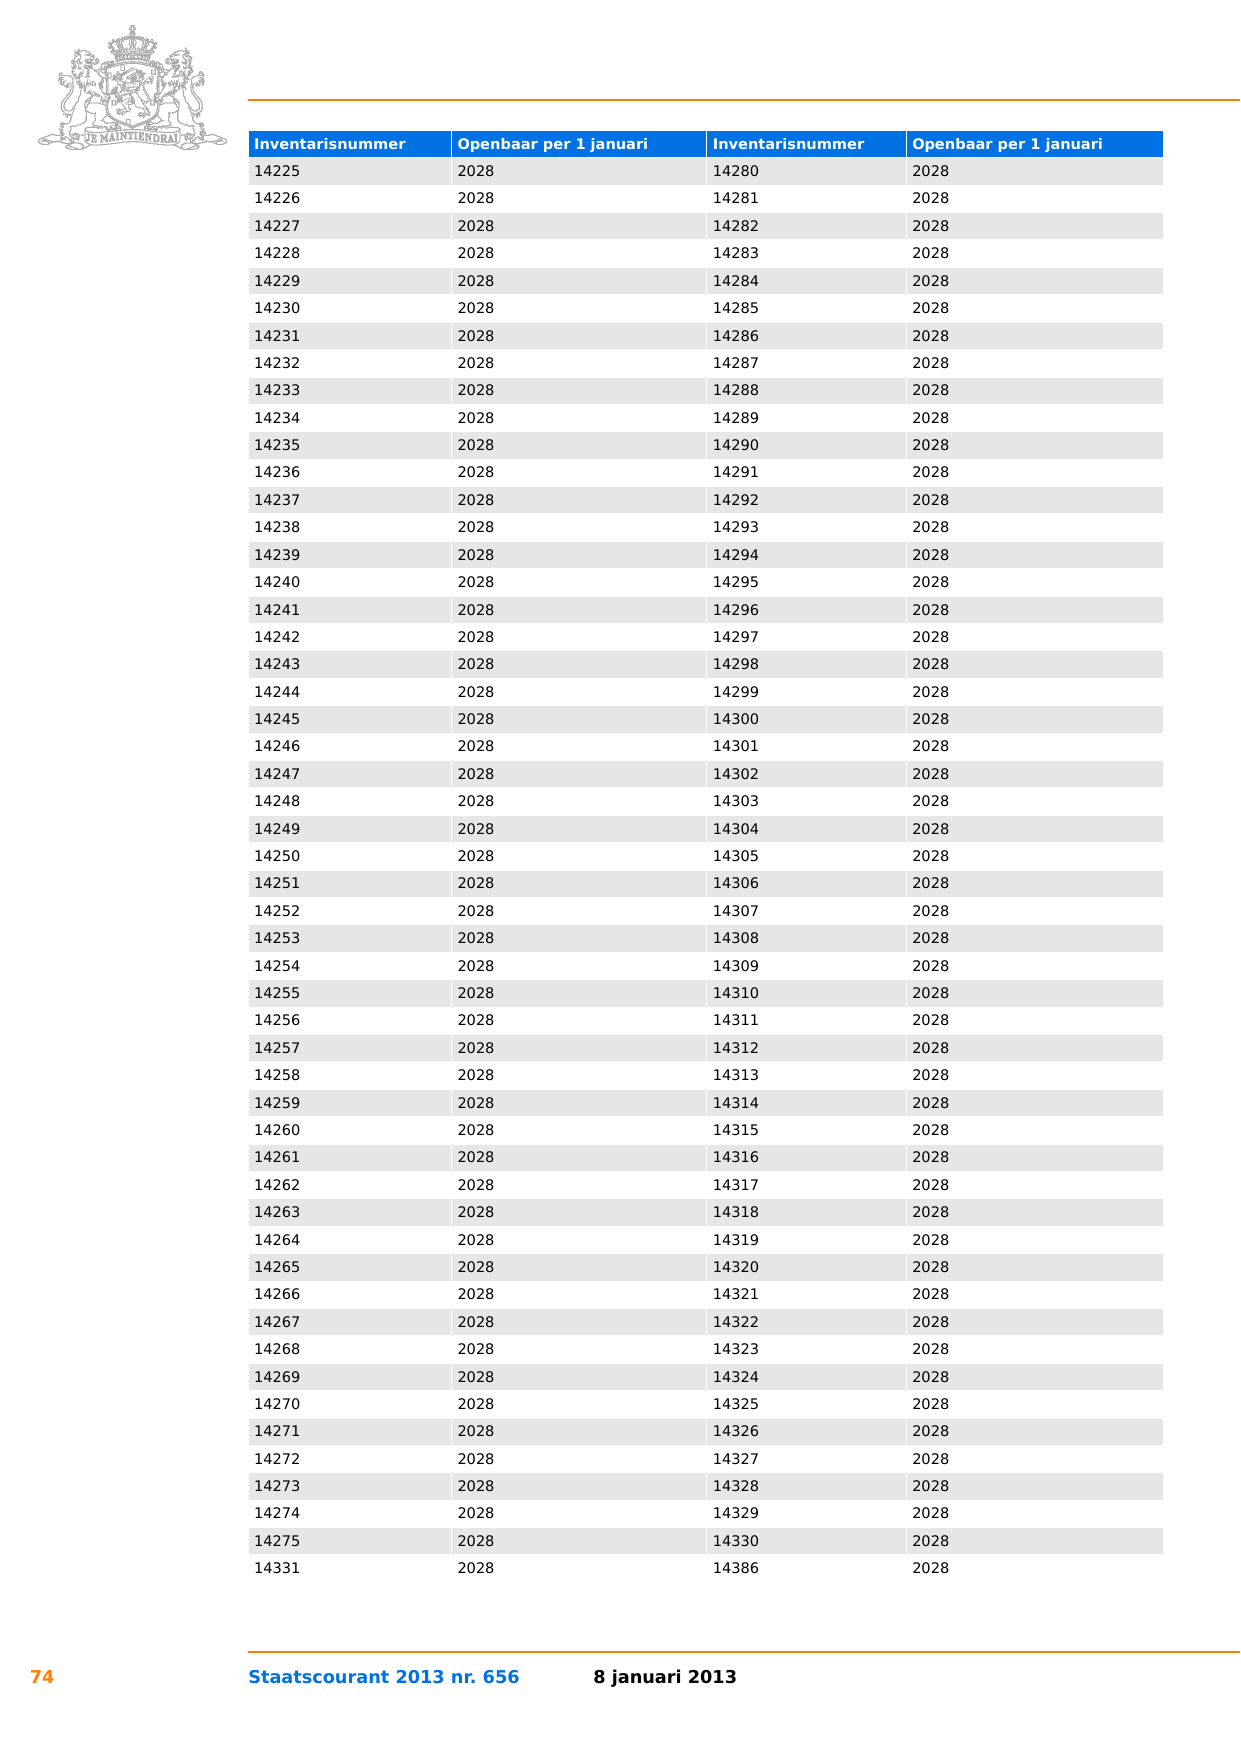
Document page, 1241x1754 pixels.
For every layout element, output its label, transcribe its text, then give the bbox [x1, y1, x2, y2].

table_cell 2028 [907, 186, 1163, 212]
table_cell 2028 [452, 597, 706, 623]
table_cell 14245 [249, 706, 451, 733]
table_cell 14301 [707, 734, 906, 760]
picture [38, 25, 227, 150]
table_cell 14292 [707, 487, 906, 513]
table_cell 14274 [249, 1501, 451, 1527]
table_cell 14318 [707, 1199, 906, 1226]
table_cell 2028 [452, 1528, 706, 1554]
table_cell 2028 [452, 734, 706, 760]
table_cell 14289 [707, 405, 906, 431]
table_cell 2028 [452, 460, 706, 486]
table_cell 14251 [249, 871, 451, 897]
table_cell 2028 [907, 1063, 1163, 1089]
table_cell 14227 [249, 213, 451, 239]
table_cell 14231 [249, 323, 451, 349]
table_cell 14242 [249, 624, 451, 650]
table_cell 2028 [907, 1391, 1163, 1417]
table_cell 2028 [452, 1090, 706, 1116]
table_cell 14240 [249, 569, 451, 596]
table_cell 2028 [907, 1336, 1163, 1363]
table_cell 14253 [249, 925, 451, 952]
table_cell 2028 [907, 1145, 1163, 1171]
table_cell 14257 [249, 1035, 451, 1061]
table_cell 2028 [452, 158, 706, 185]
table_cell 2028 [907, 843, 1163, 869]
table_cell 14304 [707, 816, 906, 842]
table_cell 2028 [452, 789, 706, 815]
table_cell 14328 [707, 1473, 906, 1500]
table_header Inventarisnummer [707, 131, 906, 157]
table_cell 2028 [907, 158, 1163, 185]
table_cell 14300 [707, 706, 906, 733]
table_cell 2028 [907, 213, 1163, 239]
table_cell 14314 [707, 1090, 906, 1116]
table_cell 14280 [707, 158, 906, 185]
table_cell 2028 [907, 432, 1163, 459]
table_cell 2028 [452, 1145, 706, 1171]
table_cell 14237 [249, 487, 451, 513]
table_cell 14250 [249, 843, 451, 869]
table_cell 14313 [707, 1063, 906, 1089]
table_cell 2028 [452, 624, 706, 650]
table_cell 14235 [249, 432, 451, 459]
table_cell 14308 [707, 925, 906, 952]
table_cell 2028 [452, 1199, 706, 1226]
table_cell 2028 [907, 651, 1163, 678]
table_cell 14290 [707, 432, 906, 459]
table_cell 14261 [249, 1145, 451, 1171]
table_cell 2028 [907, 679, 1163, 705]
table_cell 14265 [249, 1254, 451, 1281]
table_cell 2028 [907, 323, 1163, 349]
table_cell 2028 [452, 871, 706, 897]
table_cell 2028 [452, 1364, 706, 1390]
table_cell 2028 [452, 679, 706, 705]
table_cell 14291 [707, 460, 906, 486]
table_cell 14258 [249, 1063, 451, 1089]
table_cell 2028 [907, 1501, 1163, 1527]
table_cell 14263 [249, 1199, 451, 1226]
table_cell 2028 [907, 706, 1163, 733]
table_cell 2028 [907, 241, 1163, 267]
table_cell 2028 [907, 1419, 1163, 1445]
table_cell 14325 [707, 1391, 906, 1417]
table_cell 14256 [249, 1008, 451, 1034]
table_cell 2028 [452, 1035, 706, 1061]
table_cell 2028 [907, 734, 1163, 760]
table_cell 14236 [249, 460, 451, 486]
table_cell 14226 [249, 186, 451, 212]
table_cell 2028 [907, 1309, 1163, 1335]
table_cell 2028 [907, 953, 1163, 979]
table_cell 2028 [452, 1227, 706, 1253]
table_cell 2028 [907, 1008, 1163, 1034]
table_cell 2028 [907, 1227, 1163, 1253]
table_cell 2028 [452, 378, 706, 404]
table_cell 2028 [452, 1446, 706, 1472]
table_cell 14320 [707, 1254, 906, 1281]
table_cell 2028 [452, 761, 706, 787]
table_cell 14230 [249, 295, 451, 322]
table_cell 14330 [707, 1528, 906, 1554]
table_cell 2028 [452, 350, 706, 376]
table_cell 14262 [249, 1172, 451, 1198]
table_cell 14267 [249, 1309, 451, 1335]
table_cell 14238 [249, 515, 451, 541]
table_cell 2028 [452, 405, 706, 431]
table_cell 2028 [452, 1282, 706, 1308]
table_cell 14283 [707, 241, 906, 267]
table_cell 2028 [452, 1391, 706, 1417]
table_cell 14286 [707, 323, 906, 349]
table_cell 2028 [452, 953, 706, 979]
table_cell 2028 [907, 1254, 1163, 1281]
table_cell 14252 [249, 898, 451, 924]
table_cell 14329 [707, 1501, 906, 1527]
table_cell 14306 [707, 871, 906, 897]
table_cell 14296 [707, 597, 906, 623]
table_cell 2028 [452, 1473, 706, 1500]
table_cell 14303 [707, 789, 906, 815]
table_cell 14309 [707, 953, 906, 979]
table_cell 14287 [707, 350, 906, 376]
table_cell 14266 [249, 1282, 451, 1308]
table_cell 2028 [452, 1556, 706, 1582]
table_cell 14310 [707, 980, 906, 1007]
table_cell 14331 [249, 1556, 451, 1582]
table_cell 14260 [249, 1117, 451, 1143]
table_cell 14326 [707, 1419, 906, 1445]
table_cell 2028 [452, 980, 706, 1007]
table_cell 2028 [452, 1008, 706, 1034]
table_cell 2028 [452, 213, 706, 239]
table_cell 2028 [907, 405, 1163, 431]
table_cell 2028 [907, 624, 1163, 650]
table_cell 14270 [249, 1391, 451, 1417]
table_cell 14232 [249, 350, 451, 376]
table_cell 14255 [249, 980, 451, 1007]
table_cell 2028 [907, 816, 1163, 842]
table_cell 2028 [452, 323, 706, 349]
table_cell 2028 [452, 432, 706, 459]
table_cell 2028 [452, 1063, 706, 1089]
table_cell 2028 [452, 1501, 706, 1527]
table_cell 14316 [707, 1145, 906, 1171]
table_cell 14319 [707, 1227, 906, 1253]
table_cell 14298 [707, 651, 906, 678]
table_cell 2028 [907, 1282, 1163, 1308]
table_cell 2028 [452, 569, 706, 596]
table_cell 2028 [452, 1254, 706, 1281]
table_cell 14297 [707, 624, 906, 650]
table_cell 14324 [707, 1364, 906, 1390]
table_cell 2028 [452, 925, 706, 952]
table_cell 2028 [452, 843, 706, 869]
table_cell 14225 [249, 158, 451, 185]
table_cell 14284 [707, 268, 906, 294]
table_cell 2028 [452, 898, 706, 924]
table_cell 14271 [249, 1419, 451, 1445]
table_cell 14228 [249, 241, 451, 267]
table_cell 2028 [452, 295, 706, 322]
table_cell 2028 [907, 925, 1163, 952]
table_cell 14259 [249, 1090, 451, 1116]
table_cell 2028 [907, 378, 1163, 404]
table_cell 14312 [707, 1035, 906, 1061]
table_cell 14243 [249, 651, 451, 678]
table_cell 2028 [907, 761, 1163, 787]
table_cell 2028 [452, 816, 706, 842]
table_cell 14272 [249, 1446, 451, 1472]
table_header Openbaar per 1 januari [907, 131, 1163, 157]
table_cell 14234 [249, 405, 451, 431]
table_cell 2028 [907, 1090, 1163, 1116]
table_cell 2028 [907, 1446, 1163, 1472]
table_cell 14282 [707, 213, 906, 239]
table_cell 2028 [907, 1035, 1163, 1061]
table_cell 14302 [707, 761, 906, 787]
table_cell 2028 [452, 268, 706, 294]
table_cell 14239 [249, 542, 451, 568]
table_header Openbaar per 1 januari [452, 131, 706, 157]
table_cell 14322 [707, 1309, 906, 1335]
table_cell 14269 [249, 1364, 451, 1390]
table_cell 2028 [452, 1309, 706, 1335]
table_cell 14229 [249, 268, 451, 294]
table_cell 14285 [707, 295, 906, 322]
table_cell 14293 [707, 515, 906, 541]
table_cell 2028 [907, 871, 1163, 897]
table_cell 14268 [249, 1336, 451, 1363]
table_cell 2028 [452, 515, 706, 541]
table_cell 2028 [452, 1419, 706, 1445]
table_cell 14311 [707, 1008, 906, 1034]
table_cell 2028 [907, 268, 1163, 294]
table_cell 2028 [907, 597, 1163, 623]
table_cell 14299 [707, 679, 906, 705]
table_cell 2028 [907, 1364, 1163, 1390]
table_cell 2028 [907, 542, 1163, 568]
table_cell 2028 [452, 542, 706, 568]
table_cell 2028 [452, 706, 706, 733]
table_cell 14275 [249, 1528, 451, 1554]
table_cell 14248 [249, 789, 451, 815]
table_cell 14294 [707, 542, 906, 568]
table_cell 2028 [907, 1199, 1163, 1226]
table_cell 14241 [249, 597, 451, 623]
table_cell 14264 [249, 1227, 451, 1253]
table_cell 2028 [452, 651, 706, 678]
table_cell 14323 [707, 1336, 906, 1363]
table_cell 14246 [249, 734, 451, 760]
table_cell 2028 [452, 1117, 706, 1143]
table_cell 14233 [249, 378, 451, 404]
table_cell 14244 [249, 679, 451, 705]
table_cell 2028 [907, 1473, 1163, 1500]
table_cell 2028 [452, 241, 706, 267]
table_cell 14327 [707, 1446, 906, 1472]
table_cell 14254 [249, 953, 451, 979]
table_cell 2028 [907, 350, 1163, 376]
table_header Inventarisnummer [249, 131, 451, 157]
table_cell 2028 [907, 1528, 1163, 1554]
table_cell 14307 [707, 898, 906, 924]
table_cell 14288 [707, 378, 906, 404]
table_cell 14249 [249, 816, 451, 842]
table_cell 2028 [452, 1172, 706, 1198]
table_cell 2028 [907, 789, 1163, 815]
table_cell 2028 [907, 515, 1163, 541]
table_cell 2028 [907, 980, 1163, 1007]
table_cell 14321 [707, 1282, 906, 1308]
table_cell 14295 [707, 569, 906, 596]
table_cell 14317 [707, 1172, 906, 1198]
table_cell 2028 [907, 1556, 1163, 1582]
table_cell 14315 [707, 1117, 906, 1143]
table_cell 2028 [907, 295, 1163, 322]
table_cell 14281 [707, 186, 906, 212]
table_cell 2028 [452, 487, 706, 513]
table_cell 2028 [907, 1172, 1163, 1198]
table_cell 2028 [907, 569, 1163, 596]
table_cell 14247 [249, 761, 451, 787]
table_cell 14273 [249, 1473, 451, 1500]
table_cell 14386 [707, 1556, 906, 1582]
table_cell 2028 [452, 1336, 706, 1363]
table_cell 14305 [707, 843, 906, 869]
table_cell 2028 [907, 460, 1163, 486]
table_cell 2028 [907, 1117, 1163, 1143]
table_cell 2028 [907, 487, 1163, 513]
table_cell 2028 [452, 186, 706, 212]
table_cell 2028 [907, 898, 1163, 924]
